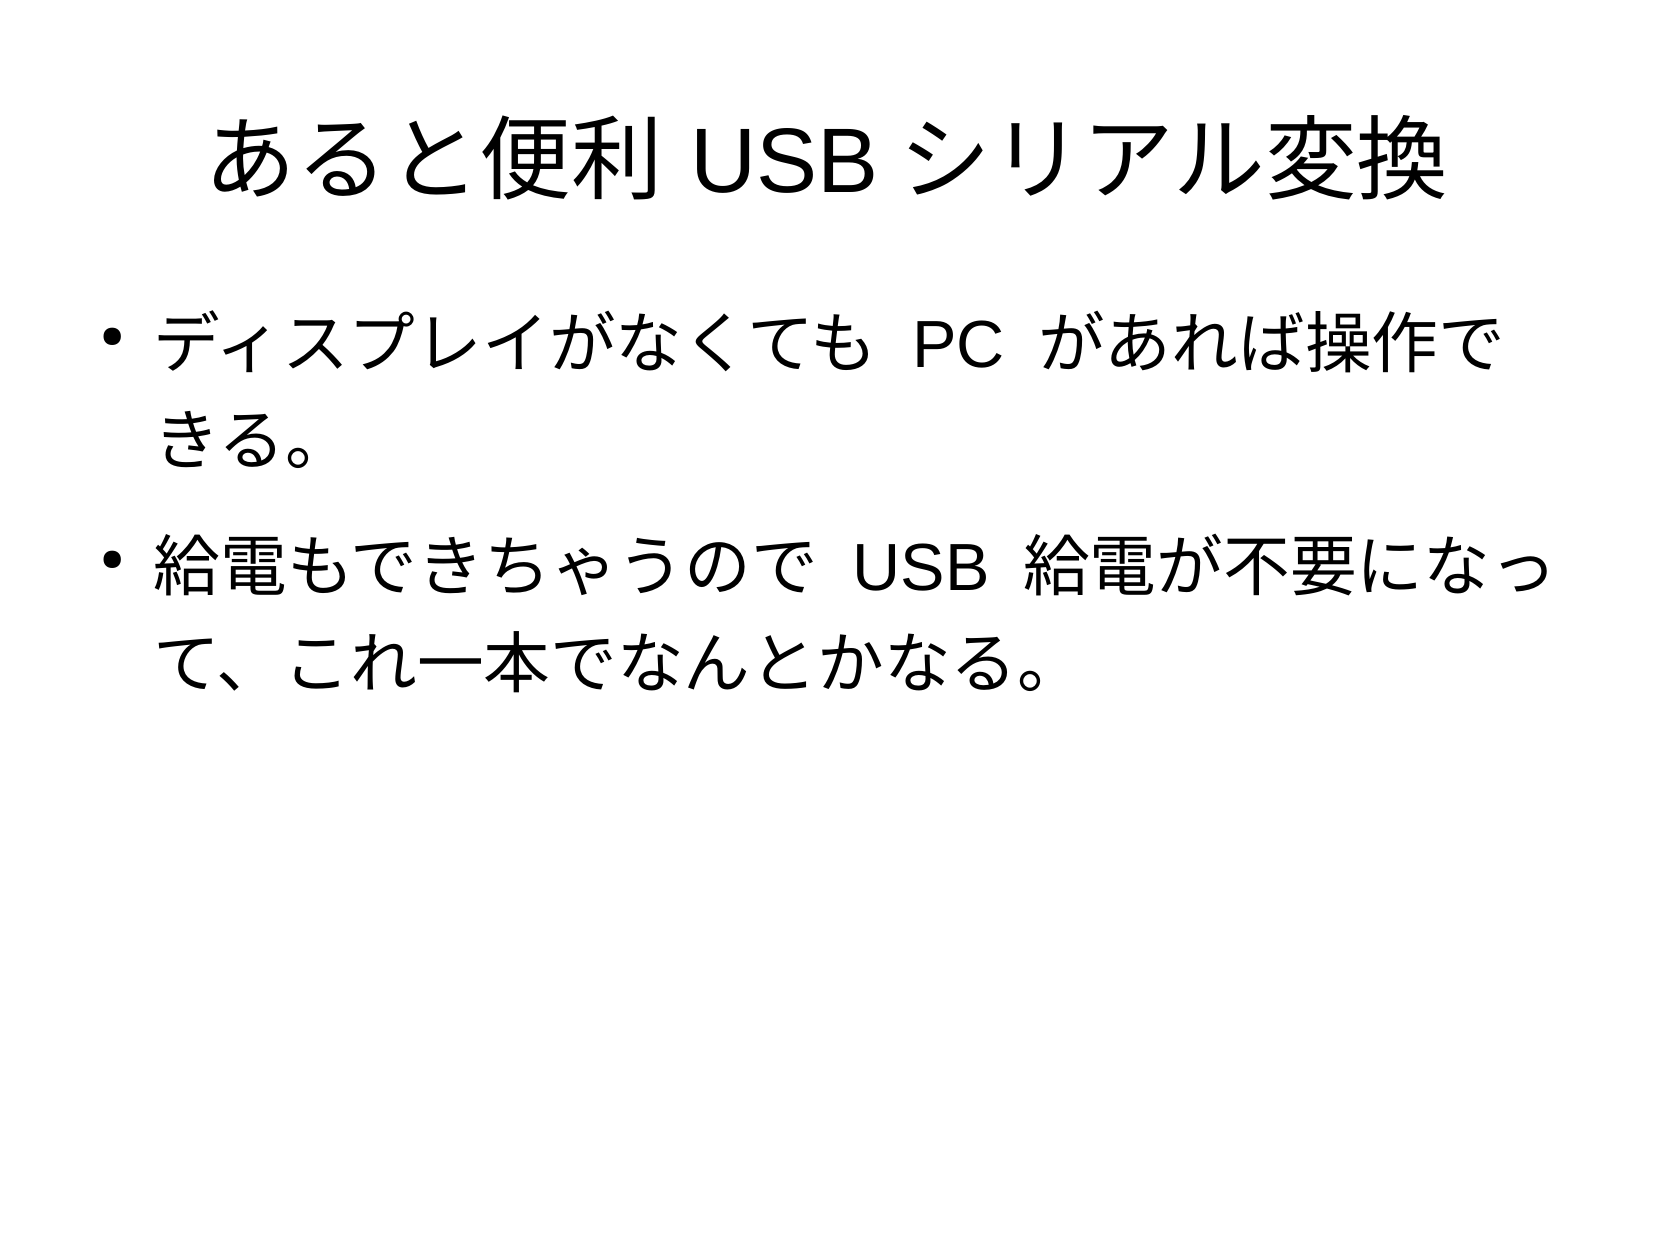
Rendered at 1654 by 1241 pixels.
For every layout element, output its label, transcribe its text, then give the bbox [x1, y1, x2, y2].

title あると便利USBシリアル変換 [82, 49, 1571, 257]
list ディスプレイがなくても PC があれば操作できる。 給電もできちゃうので USB 給電が不要になって、これ一本でなんとかなる。 [82, 290, 1571, 1010]
